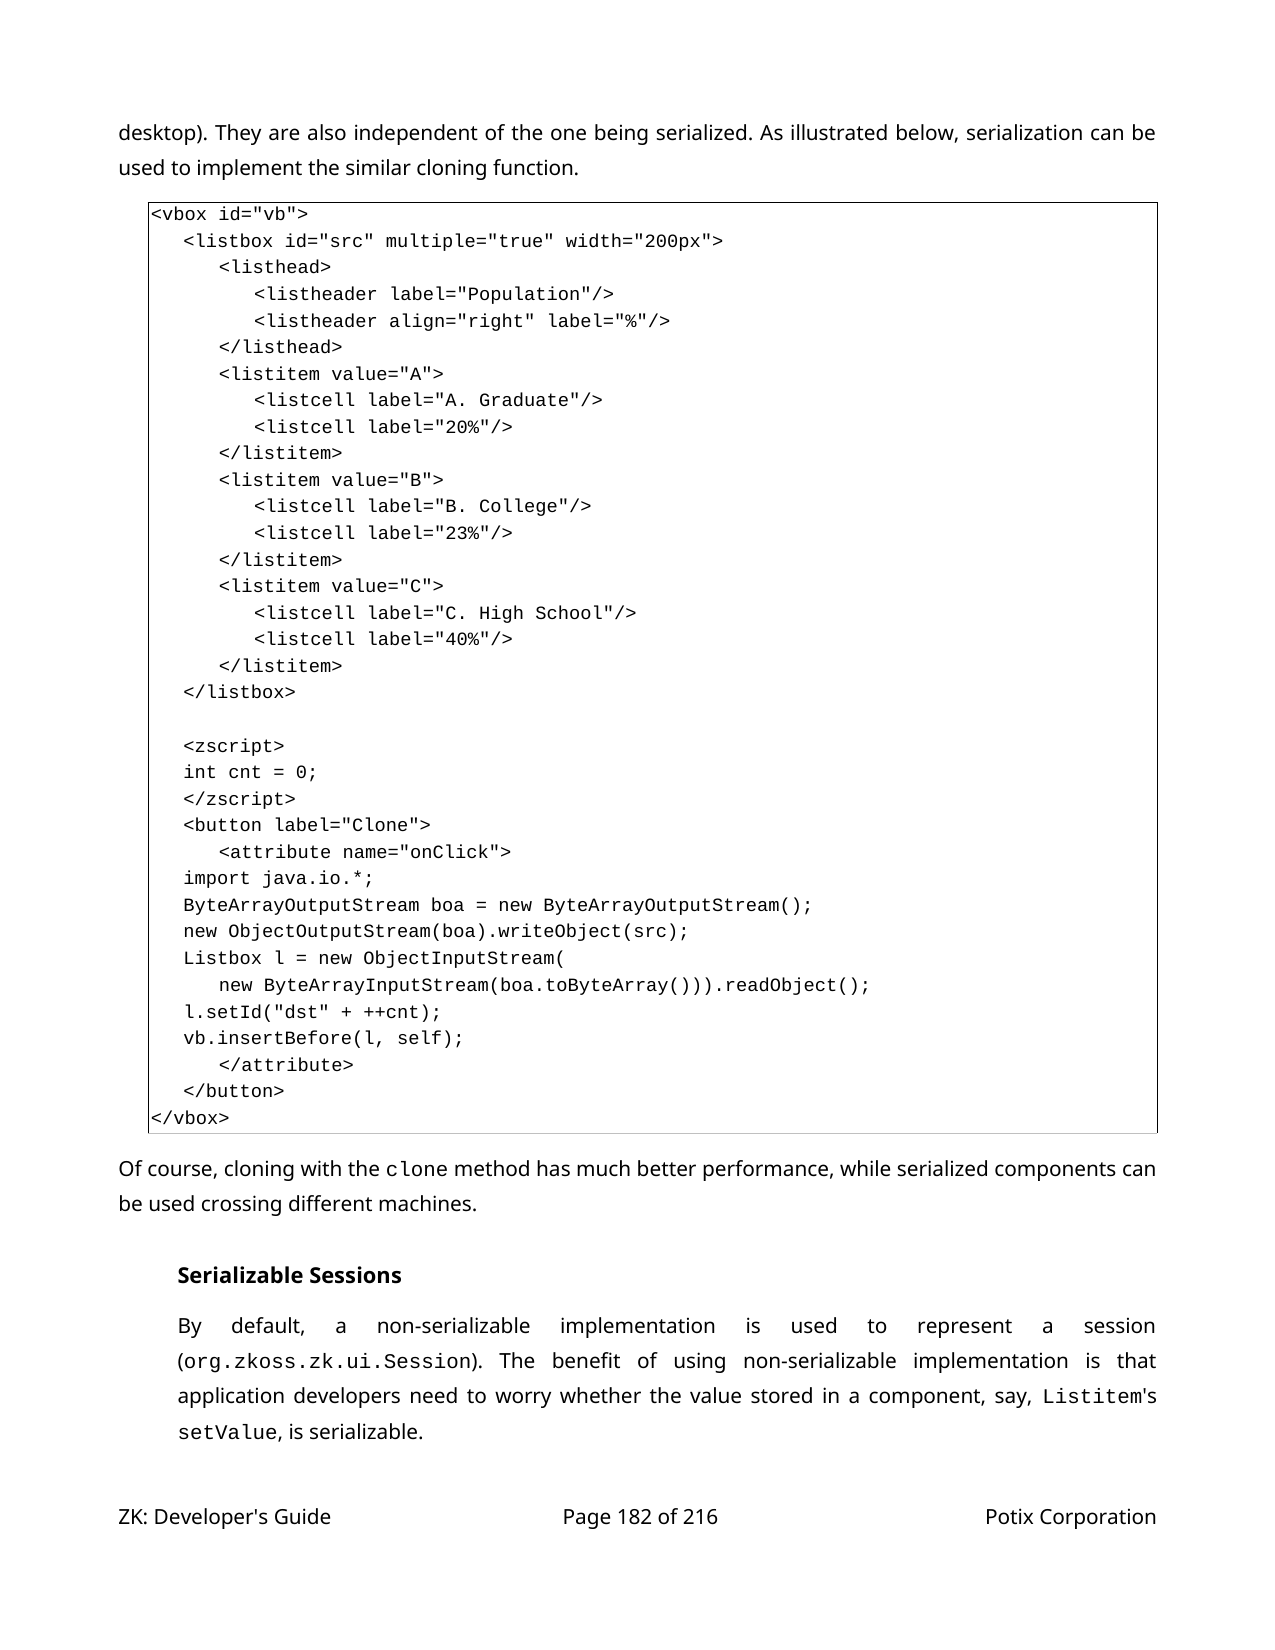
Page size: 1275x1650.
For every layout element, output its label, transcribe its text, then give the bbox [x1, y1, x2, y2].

text By default, a non-serializable implementation is used to represent a session (org.zkoss.zk.ui.Session). The benefit of using non-serializable implementation is that application developers need to worry whether the value stored in a component, say, Listitem's setValue, is serializable. [177, 1311, 1157, 1446]
text <vbox id="vb"> <listbox id="src" multiple="true" width="200px"> <listhead> <listheader label="Population"/> <listheader align="right" label="%"/> </listhead> <listitem value="A"> <listcell label="A. Graduate"/> <listcell label="20%"/> </listitem> <listitem value="B"> <listcell label="B. College"/> <listcell label="23%"/> </listitem> <listitem value="C"> <listcell label="C. High School"/> <listcell label="40%"/> </listitem> </listbox> <zscript> int cnt = 0; </zscript> <button label="Clone"> <attribute name="onClick"> import java.io.*; ByteArrayOutputStream boa = new ByteArrayOutputStream(); new ObjectOutputStream(boa).writeObject(src); Listbox l = new ObjectInputStream( [149, 203, 1157, 970]
text desktop). They are also independent of the one being serialized. As illustrated below, serialization can be used to implement the similar cloning function. [118, 118, 1157, 182]
subtitle Serializable Sessions [177, 1260, 1157, 1290]
text Of course, cloning with the clone method has much better performance, while serialized components can be used crossing different machines. [118, 1154, 1157, 1218]
text new ByteArrayInputStream(boa.toByteArray())).readObject(); l.setId("dst" + ++cnt); vb.insertBefore(l, self); </attribute> </button> </vbox> [149, 973, 1157, 1133]
